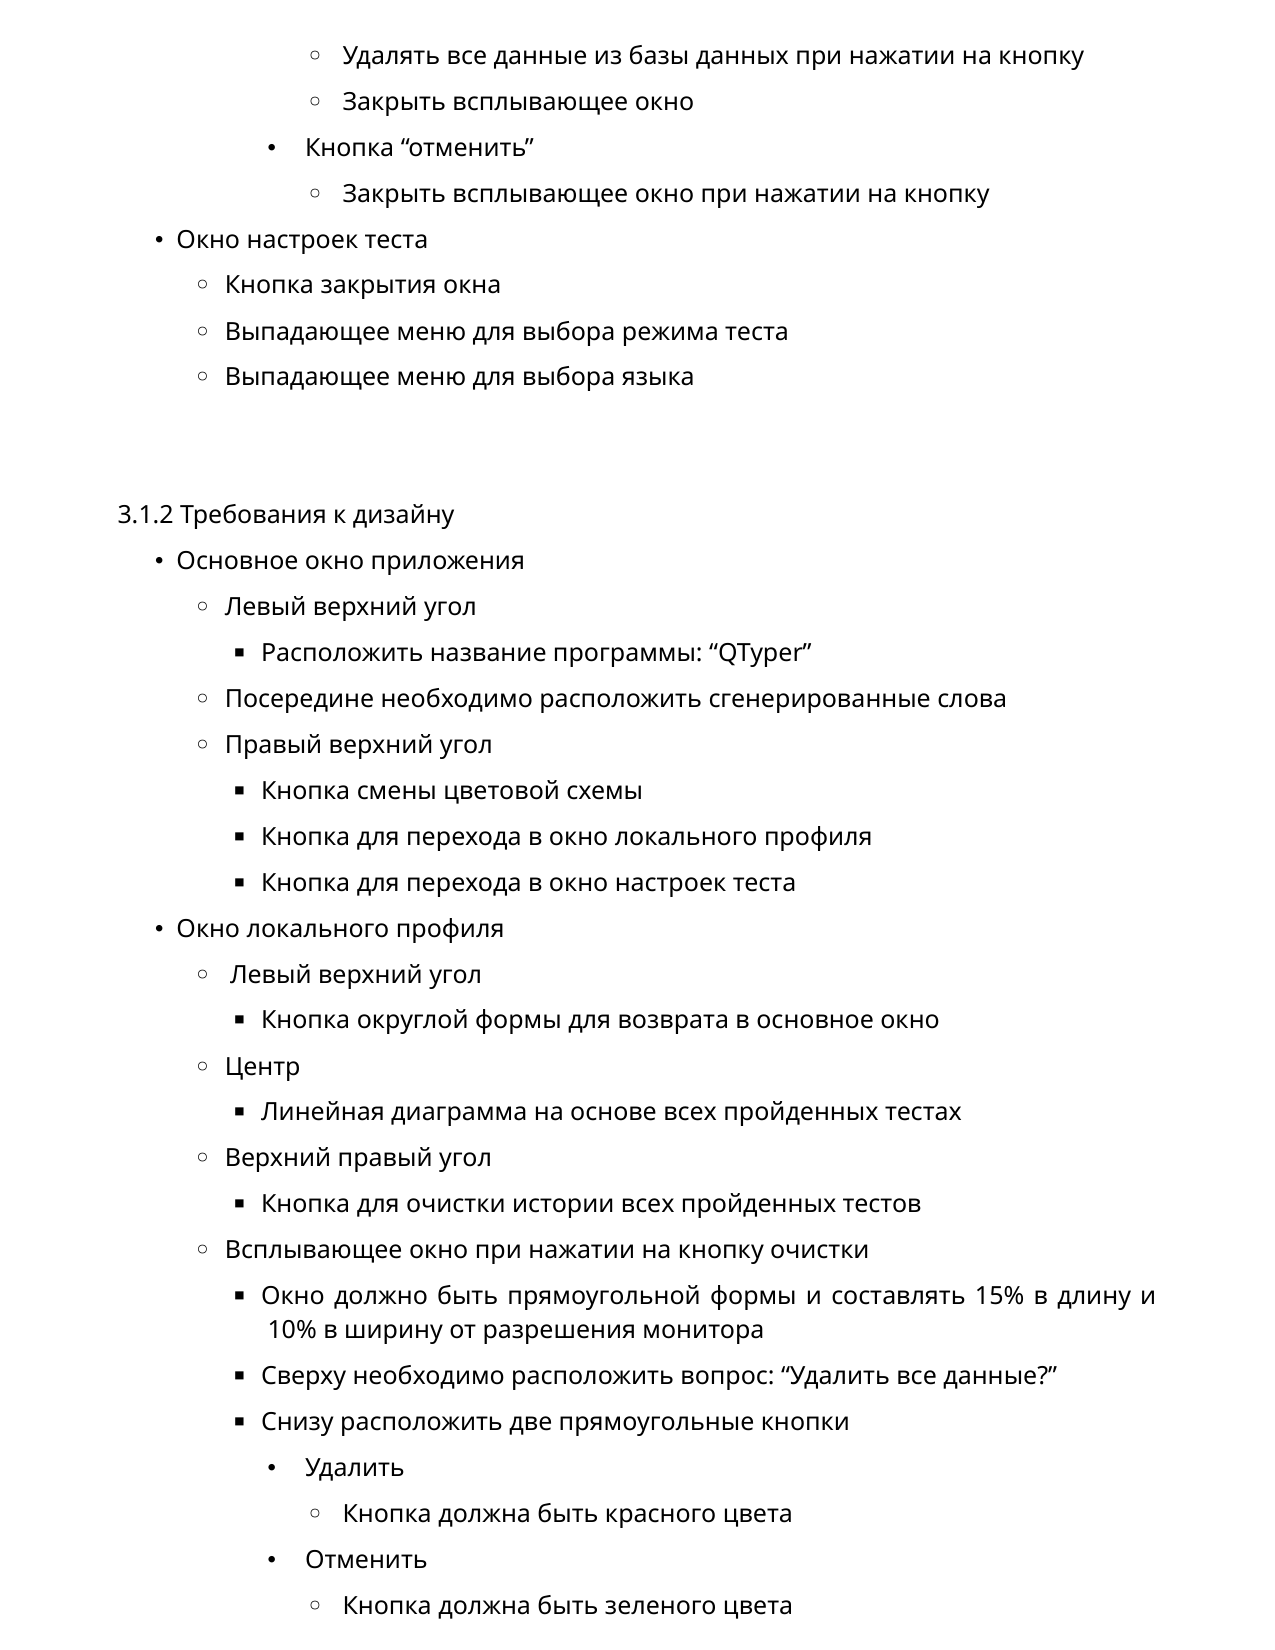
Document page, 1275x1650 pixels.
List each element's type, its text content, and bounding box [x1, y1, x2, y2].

list Окно локального профиля [155, 910, 1158, 944]
list Кнопка должна быть зеленого цвета [305, 1587, 1158, 1622]
list Центр [192, 1048, 1158, 1082]
list Сверху необходимо расположить вопрос: “Удалить все данные?” [230, 1358, 1158, 1392]
list Выпадающее меню для выбора языка [192, 359, 1158, 393]
list Основное окно приложения [155, 543, 1158, 577]
list Линейная диаграмма на основе всех пройденных тестах [230, 1094, 1158, 1128]
list Посередине необходимо расположить сгенерированные слова [192, 681, 1158, 715]
list Левый верхний угол [192, 589, 1158, 623]
list Выпадающее меню для выбора режима теста [192, 313, 1158, 347]
list Всплывающее окно при нажатии на кнопку очистки [192, 1232, 1158, 1266]
list Кнопка для перехода в окно настроек теста [230, 864, 1158, 898]
list Расположить название программы: “QTyper” [230, 635, 1158, 669]
list Кнопка закрытия окна [192, 267, 1158, 301]
list Кнопка смены цветовой схемы [230, 772, 1158, 807]
list Окно должно быть прямоугольной формы и составлять 15% в длину и 10% в ширину от разрешения монитора [230, 1278, 1158, 1346]
list Правый верхний угол [192, 727, 1158, 761]
list Кнопка для перехода в окно локального профиля [230, 818, 1158, 852]
list Кнопка должна быть красного цвета [305, 1496, 1158, 1530]
list Закрыть всплывающее окно при нажатии на кнопку [305, 175, 1158, 209]
list Кнопка “отменить” [267, 129, 1158, 163]
list Окно настроек теста [155, 221, 1158, 255]
list Верхний правый угол [192, 1140, 1158, 1174]
list Отменить [267, 1542, 1158, 1576]
list Кнопка для очистки истории всех пройденных тестов [230, 1186, 1158, 1220]
list Кнопка округлой формы для возврата в основное окно [230, 1002, 1158, 1036]
list Удалять все данные из базы данных при нажатии на кнопку [305, 37, 1158, 72]
list Снизу расположить две прямоугольные кнопки [230, 1404, 1158, 1438]
list Удалить [267, 1450, 1158, 1484]
list Закрыть всплывающее окно [305, 83, 1158, 117]
list Левый верхний угол [192, 956, 1158, 990]
list Требования к дизайну [117, 497, 1158, 531]
